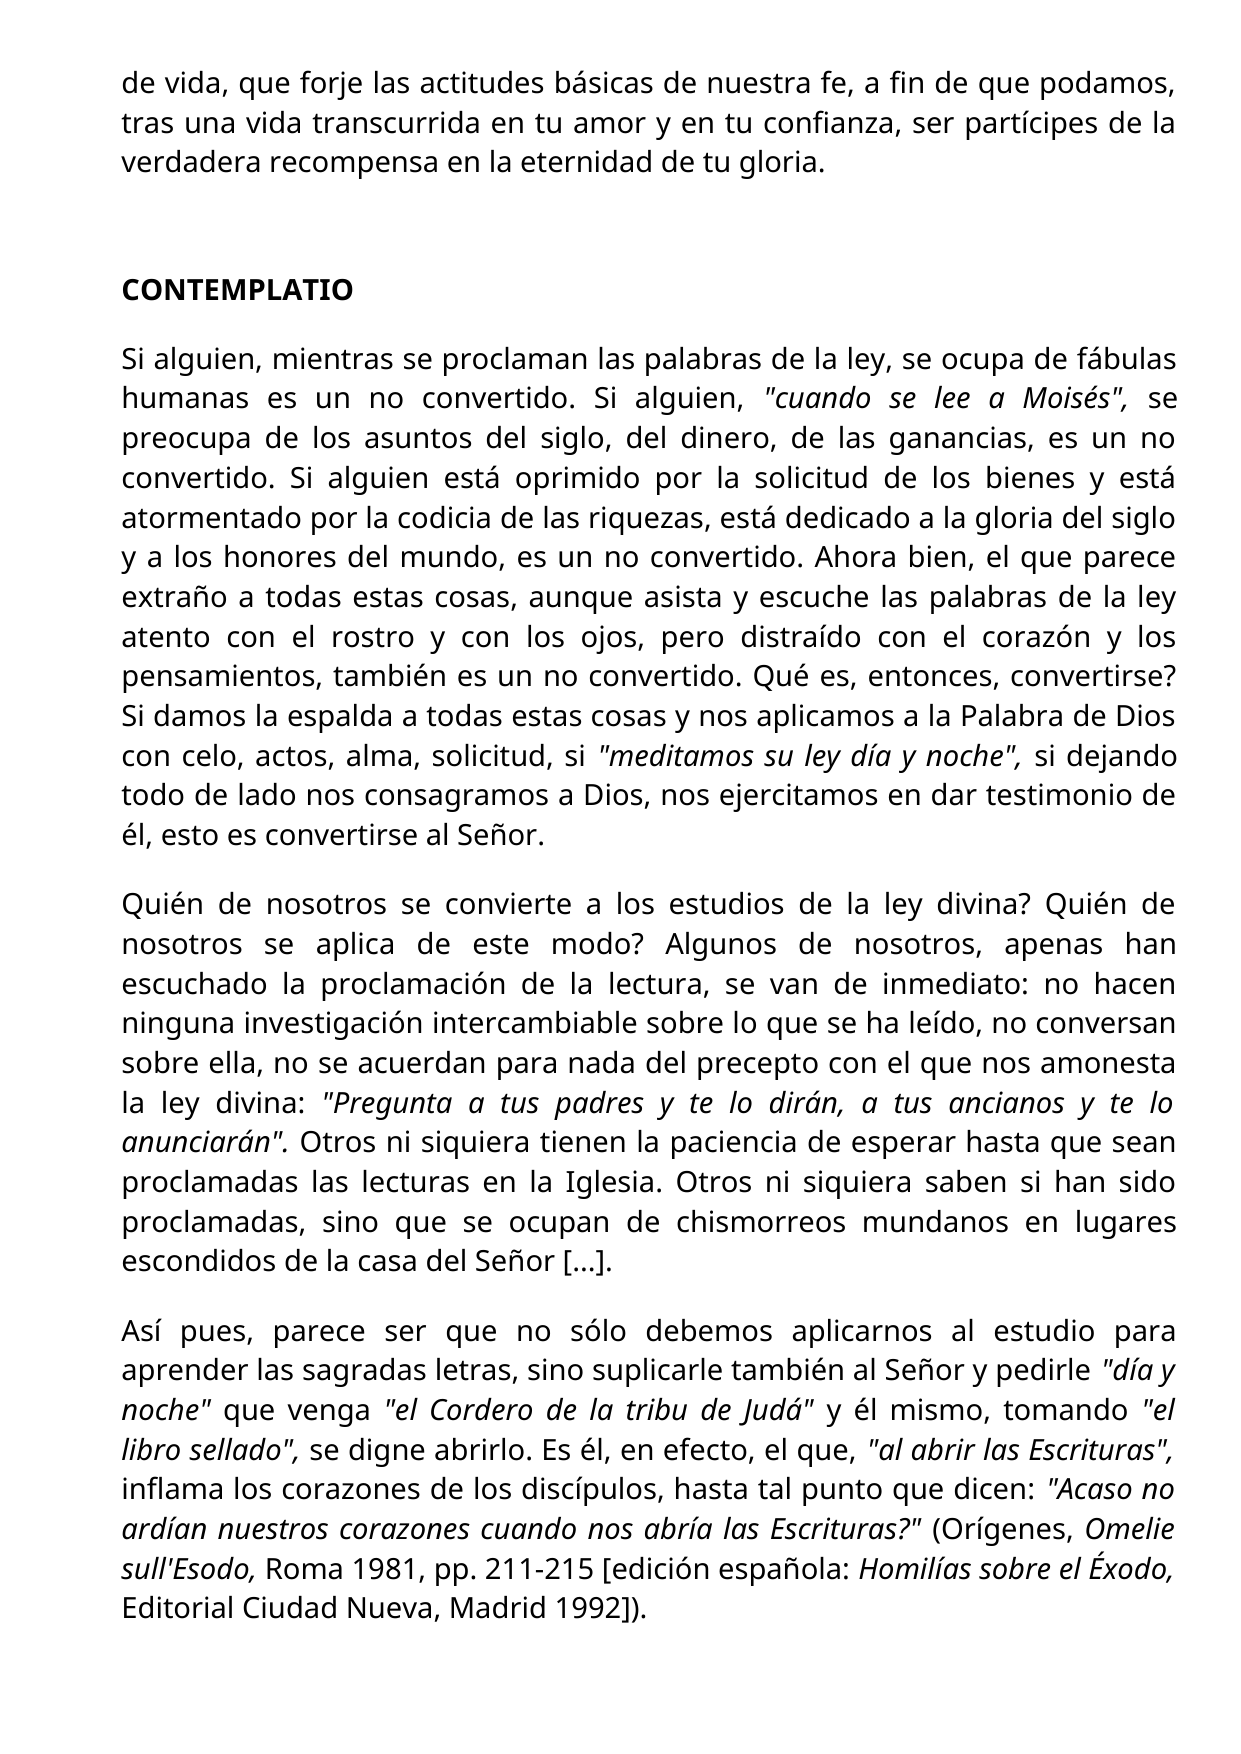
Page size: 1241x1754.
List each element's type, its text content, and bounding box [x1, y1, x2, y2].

table_header de vida, que forje las actitudes básicas de nuestra fe, a fin de que podamos, tras una vida transcurrida en tu amor y en tu confianza, ser partícipes de la verdadera recompensa en la eternidad de tu gloria. CONTEMPLATIO Si alguien, mientras se proclaman las palabras de la ley, se ocupa de fábulas humanas es un no convertido. Si alguien, "cuando se lee a Moisés", se preocupa de los asuntos del siglo, del dinero, de las ganancias, es un no convertido. Si alguien está oprimido por la solicitud de los bienes y está atormentado por la codicia de las riquezas, está dedicado a la gloria del siglo y a los honores del mundo, es un no convertido. Ahora bien, el que parece extraño a todas estas cosas, aunque asista y escuche las palabras de la ley atento con el rostro y con los ojos, pero distraído con el corazón y los pensamientos, también es un no convertido. Qué es, entonces, convertirse? Si damos la espalda a todas estas cosas y nos aplicamos a la Palabra de Dios con celo, actos, alma, solicitud, si "meditamos su ley día y noche", si dejando todo de lado nos consagramos a Dios, nos ejercitamos en dar testimonio de él, esto es convertirse al Señor. Quién de nosotros se convierte a los estudios de la ley divina? Quién de nosotros se aplica de este modo? Algunos de nosotros, apenas han escuchado la proclamación de la lectura, se van de inmediato: no hacen ninguna investigación intercambiable sobre lo que se ha leído, no conversan sobre ella, no se acuerdan para nada del precepto con el que nos amonesta la ley divina: "Pregunta a tus padres y te lo dirán, a tus ancianos y te lo anunciarán". Otros ni siquiera tienen la paciencia de esperar hasta que sean proclamadas las lecturas en la Iglesia. Otros ni siquiera saben si han sido proclamadas, sino que se ocupan de chismorreos mundanos en lugares escondidos de la casa del Señor [...]. Así pues, parece ser que no sólo debemos aplicarnos al estudio para aprender las sagradas letras, sino suplicarle también al Señor y pedirle "día y noche" que venga "el Cordero de la tribu de Judá" y él mismo, tomando "el libro sellado", se digne abrirlo. Es él, en efecto, el que, "al abrir las Escrituras", inflama los corazones de los discípulos, hasta tal punto que dicen: "Acaso no ardían nuestros corazones cuando nos abría las Escrituras?" (Orígenes, Omelie sull'Esodo, Roma 1981, pp. 211-215 [edición española: Homilías sobre el Éxodo, Editorial Ciudad Nueva, Madrid 1992]). [118, 59, 1181, 1660]
